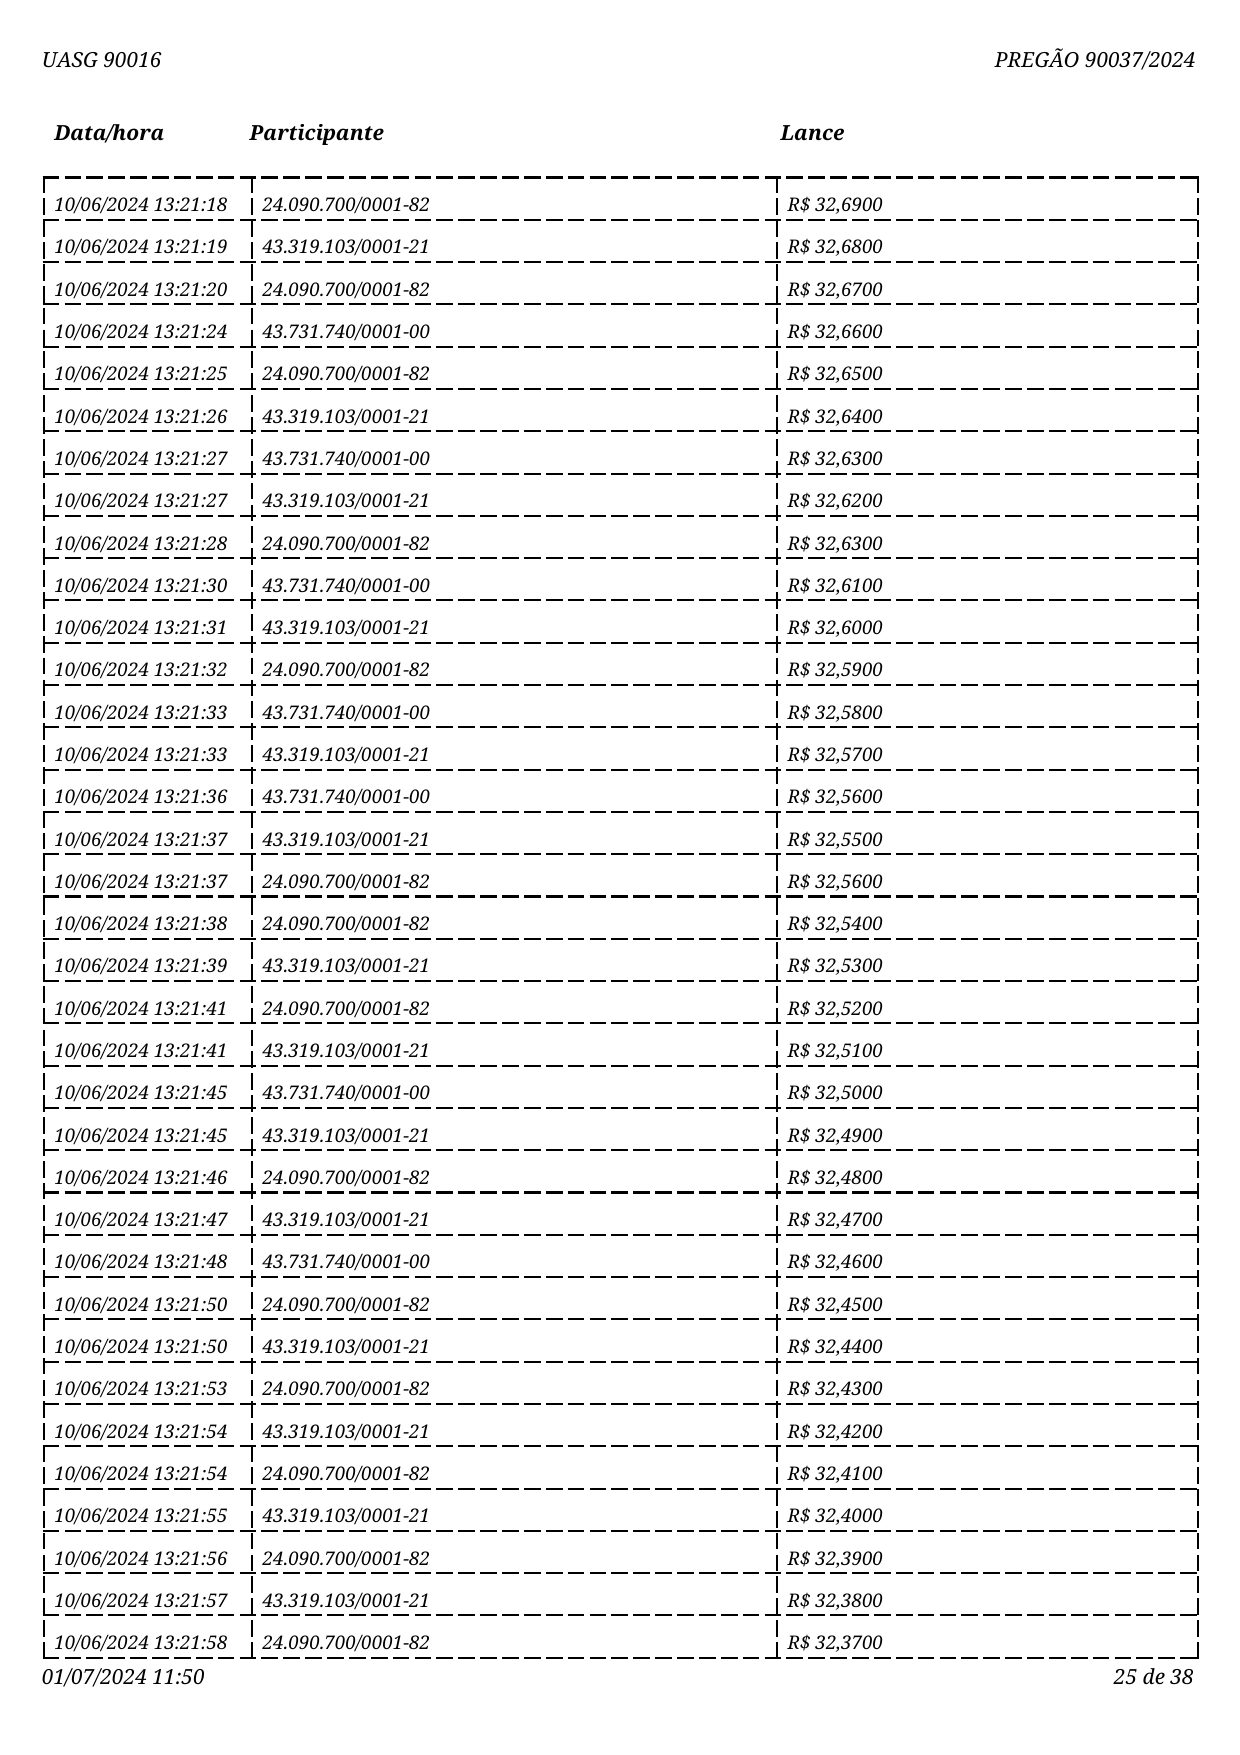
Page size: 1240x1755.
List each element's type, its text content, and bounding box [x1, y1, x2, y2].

table_header 10/06/2024 13:21:18 [44, 176, 252, 219]
table_cell 24.090.700/0001-82 [252, 1614, 777, 1657]
table_cell R$ 32,4700 [777, 1191, 1198, 1234]
table_cell 10/06/2024 13:21:37 [44, 811, 252, 853]
table_cell 10/06/2024 13:21:27 [44, 473, 252, 515]
table_cell 10/06/2024 13:21:54 [44, 1403, 252, 1445]
table_header R$ 32,6900 [777, 176, 1198, 219]
table_cell R$ 32,5900 [777, 642, 1198, 684]
table_cell 10/06/2024 13:21:53 [44, 1361, 252, 1403]
table_cell 10/06/2024 13:21:56 [44, 1530, 252, 1572]
table_cell R$ 32,6700 [777, 261, 1198, 303]
table_cell 24.090.700/0001-82 [252, 1276, 777, 1318]
table_cell R$ 32,5600 [777, 853, 1198, 895]
table_cell 10/06/2024 13:21:27 [44, 430, 252, 472]
table_cell 43.731.740/0001-00 [252, 303, 777, 346]
table_cell 10/06/2024 13:21:20 [44, 261, 252, 303]
table_cell 43.319.103/0001-21 [252, 599, 777, 642]
table_cell 10/06/2024 13:21:47 [44, 1191, 252, 1234]
table_cell 10/06/2024 13:21:45 [44, 1065, 252, 1107]
table_cell 43.319.103/0001-21 [252, 811, 777, 853]
table_cell 10/06/2024 13:21:50 [44, 1318, 252, 1361]
table_cell 24.090.700/0001-82 [252, 1530, 777, 1572]
table_cell R$ 32,6200 [777, 473, 1198, 515]
table_cell R$ 32,3700 [777, 1614, 1198, 1657]
table_cell 43.731.740/0001-00 [252, 684, 777, 726]
table_cell 10/06/2024 13:21:41 [44, 1022, 252, 1064]
table_cell R$ 32,4900 [777, 1107, 1198, 1149]
table_cell 43.319.103/0001-21 [252, 938, 777, 980]
table_cell R$ 32,4100 [777, 1445, 1198, 1487]
table_cell R$ 32,6100 [777, 557, 1198, 599]
table_cell 10/06/2024 13:21:30 [44, 557, 252, 599]
table_cell R$ 32,4600 [777, 1234, 1198, 1276]
table_cell 24.090.700/0001-82 [252, 261, 777, 303]
table_cell 24.090.700/0001-82 [252, 642, 777, 684]
table_cell R$ 32,4200 [777, 1403, 1198, 1445]
table_cell 10/06/2024 13:21:41 [44, 980, 252, 1022]
table_cell R$ 32,6300 [777, 515, 1198, 557]
table_cell R$ 32,6300 [777, 430, 1198, 472]
table_cell R$ 32,4000 [777, 1488, 1198, 1530]
table_cell 43.319.103/0001-21 [252, 219, 777, 261]
table_cell 10/06/2024 13:21:58 [44, 1614, 252, 1657]
table_cell 24.090.700/0001-82 [252, 1149, 777, 1191]
table_cell R$ 32,4300 [777, 1361, 1198, 1403]
table_cell 10/06/2024 13:21:32 [44, 642, 252, 684]
table_cell 24.090.700/0001-82 [252, 853, 777, 895]
table_cell R$ 32,4500 [777, 1276, 1198, 1318]
table_cell 10/06/2024 13:21:45 [44, 1107, 252, 1149]
table_cell R$ 32,5600 [777, 769, 1198, 811]
table_cell R$ 32,5100 [777, 1022, 1198, 1064]
table_cell R$ 32,6400 [777, 388, 1198, 430]
table_cell 43.319.103/0001-21 [252, 1022, 777, 1064]
table_cell R$ 32,3900 [777, 1530, 1198, 1572]
table_cell R$ 32,5700 [777, 726, 1198, 768]
table_cell R$ 32,4400 [777, 1318, 1198, 1361]
table_cell 43.319.103/0001-21 [252, 1488, 777, 1530]
table_cell 10/06/2024 13:21:24 [44, 303, 252, 346]
table_cell 24.090.700/0001-82 [252, 980, 777, 1022]
table_cell 24.090.700/0001-82 [252, 1361, 777, 1403]
table_cell R$ 32,6800 [777, 219, 1198, 261]
table_cell 10/06/2024 13:21:48 [44, 1234, 252, 1276]
table_cell 43.319.103/0001-21 [252, 1318, 777, 1361]
table_cell 43.731.740/0001-00 [252, 557, 777, 599]
table_cell 10/06/2024 13:21:19 [44, 219, 252, 261]
table_cell 43.731.740/0001-00 [252, 430, 777, 472]
table_cell 10/06/2024 13:21:33 [44, 684, 252, 726]
table_cell 10/06/2024 13:21:39 [44, 938, 252, 980]
table_cell 43.319.103/0001-21 [252, 726, 777, 768]
table_cell R$ 32,5500 [777, 811, 1198, 853]
table_cell 10/06/2024 13:21:57 [44, 1572, 252, 1614]
table_cell 10/06/2024 13:21:55 [44, 1488, 252, 1530]
table_cell 43.319.103/0001-21 [252, 1107, 777, 1149]
table_cell 43.731.740/0001-00 [252, 1065, 777, 1107]
table_cell 10/06/2024 13:21:25 [44, 346, 252, 388]
table_cell R$ 32,6000 [777, 599, 1198, 642]
table_cell 10/06/2024 13:21:31 [44, 599, 252, 642]
table_cell 10/06/2024 13:21:33 [44, 726, 252, 768]
table_cell R$ 32,5000 [777, 1065, 1198, 1107]
table_cell R$ 32,3800 [777, 1572, 1198, 1614]
table_cell R$ 32,4800 [777, 1149, 1198, 1191]
table_cell 10/06/2024 13:21:26 [44, 388, 252, 430]
table_cell 24.090.700/0001-82 [252, 346, 777, 388]
table_cell R$ 32,6600 [777, 303, 1198, 346]
table_cell R$ 32,6500 [777, 346, 1198, 388]
table_cell 43.731.740/0001-00 [252, 769, 777, 811]
table_cell 43.319.103/0001-21 [252, 473, 777, 515]
table_header 24.090.700/0001-82 [252, 176, 777, 219]
table_cell 43.319.103/0001-21 [252, 388, 777, 430]
table_cell 43.319.103/0001-21 [252, 1572, 777, 1614]
table_cell 10/06/2024 13:21:28 [44, 515, 252, 557]
table_cell R$ 32,5300 [777, 938, 1198, 980]
table_cell 43.731.740/0001-00 [252, 1234, 777, 1276]
table_cell 10/06/2024 13:21:50 [44, 1276, 252, 1318]
table_cell 10/06/2024 13:21:54 [44, 1445, 252, 1487]
table_cell R$ 32,5200 [777, 980, 1198, 1022]
table_cell 43.319.103/0001-21 [252, 1403, 777, 1445]
table_cell R$ 32,5800 [777, 684, 1198, 726]
table_cell 24.090.700/0001-82 [252, 895, 777, 938]
table_cell R$ 32,5400 [777, 895, 1198, 938]
table_cell 10/06/2024 13:21:36 [44, 769, 252, 811]
table_cell 43.319.103/0001-21 [252, 1191, 777, 1234]
table_cell 10/06/2024 13:21:46 [44, 1149, 252, 1191]
table_cell 24.090.700/0001-82 [252, 515, 777, 557]
table_cell 10/06/2024 13:21:38 [44, 895, 252, 938]
table_cell 10/06/2024 13:21:37 [44, 853, 252, 895]
table_cell 24.090.700/0001-82 [252, 1445, 777, 1487]
